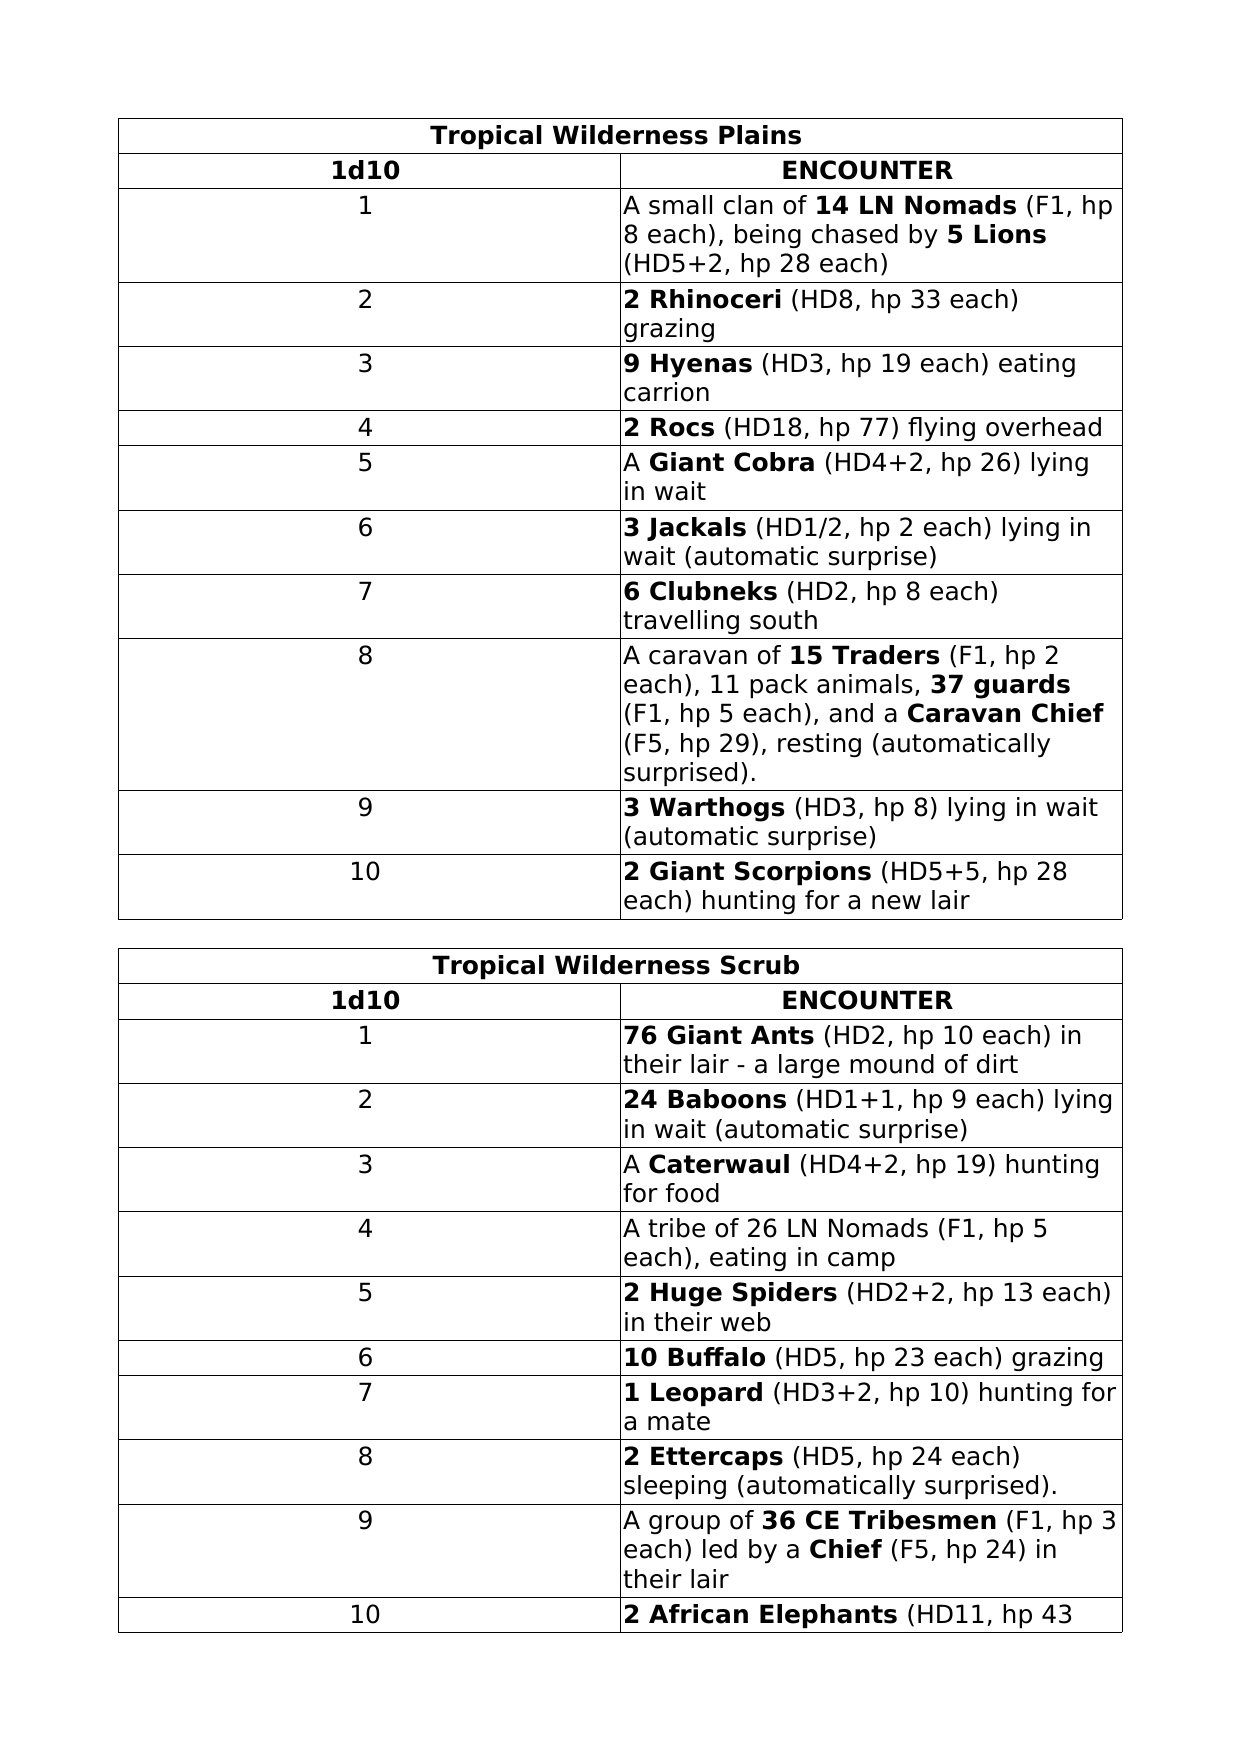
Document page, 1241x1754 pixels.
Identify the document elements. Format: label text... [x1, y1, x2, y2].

table_cell A Caterwaul (HD4+2, hp 19) hunting for food [621, 1148, 1122, 1211]
table_cell 2 [119, 1084, 620, 1147]
table_cell A Giant Cobra (HD4+2, hp 26) lying in wait [621, 446, 1122, 510]
table_cell 7 [119, 1376, 620, 1439]
table_cell 5 [119, 1277, 620, 1340]
table_cell 6 Clubneks (HD2, hp 8 each) travelling south [621, 575, 1122, 638]
table_cell 2 Huge Spiders (HD2+2, hp 13 each) in their web [621, 1277, 1122, 1340]
table_cell 2 Ettercaps (HD5, hp 24 each) sleeping (automatically surprised). [621, 1440, 1122, 1503]
table_cell 3 [119, 1148, 620, 1211]
table_cell 10 [119, 1598, 620, 1632]
table_cell 6 [119, 511, 620, 574]
table_cell 1 Leopard (HD3+2, hp 10) hunting for a mate [621, 1376, 1122, 1439]
table_cell 24 Baboons (HD1+1, hp 9 each) lying in wait (automatic surprise) [621, 1084, 1122, 1147]
table_cell 7 [119, 575, 620, 638]
table_cell 1d10 [119, 984, 620, 1018]
table_cell 2 Rocs (HD18, hp 77) flying overhead [621, 411, 1122, 445]
table_cell 3 Jackals (HD1/2, hp 2 each) lying in wait (automatic surprise) [621, 511, 1122, 574]
table_cell 2 African Elephants (HD11, hp 43 [621, 1598, 1122, 1632]
table_cell 2 [119, 283, 620, 346]
table_cell 2 Rhinoceri (HD8, hp 33 each) grazing [621, 283, 1122, 346]
table_cell 1 [119, 1020, 620, 1083]
table_cell 2 Giant Scorpions (HD5+5, hp 28 each) hunting for a new lair [621, 855, 1122, 918]
table_cell 3 [119, 347, 620, 410]
table_cell 8 [119, 1440, 620, 1503]
table_cell 3 Warthogs (HD3, hp 8) lying in wait (automatic surprise) [621, 791, 1122, 854]
table_cell A caravan of 15 Traders (F1, hp 2 each), 11 pack animals, 37 guards (F1, hp 5 each), and a Caravan Chief (F5, hp 29), resting (automatically surprised). [621, 639, 1122, 790]
table_cell 1d10 [119, 154, 620, 188]
table_cell ENCOUNTER [621, 984, 1122, 1018]
table_cell 10 [119, 855, 620, 918]
table_cell 1 [119, 189, 620, 282]
table_cell A small clan of 14 LN Nomads (F1, hp 8 each), being chased by 5 Lions (HD5+2, hp 28 each) [621, 189, 1122, 282]
table_cell A tribe of 26 LN Nomads (F1, hp 5 each), eating in camp [621, 1212, 1122, 1276]
table_cell A group of 36 CE Tribesmen (F1, hp 3 each) led by a Chief (F5, hp 24) in their lair [621, 1505, 1122, 1597]
table_cell ENCOUNTER [621, 154, 1122, 188]
table_cell 6 [119, 1341, 620, 1375]
table_cell 4 [119, 411, 620, 445]
table_cell 5 [119, 446, 620, 510]
table_cell 9 [119, 791, 620, 854]
table_header Tropical Wilderness Scrub [119, 949, 1122, 983]
table_cell 9 [119, 1505, 620, 1597]
table_header Tropical Wilderness Plains [119, 119, 1122, 153]
table_cell 10 Buffalo (HD5, hp 23 each) grazing [621, 1341, 1122, 1375]
table_cell 4 [119, 1212, 620, 1276]
table_cell 8 [119, 639, 620, 790]
table_cell 9 Hyenas (HD3, hp 19 each) eating carrion [621, 347, 1122, 410]
table_cell 76 Giant Ants (HD2, hp 10 each) in their lair - a large mound of dirt [621, 1020, 1122, 1083]
